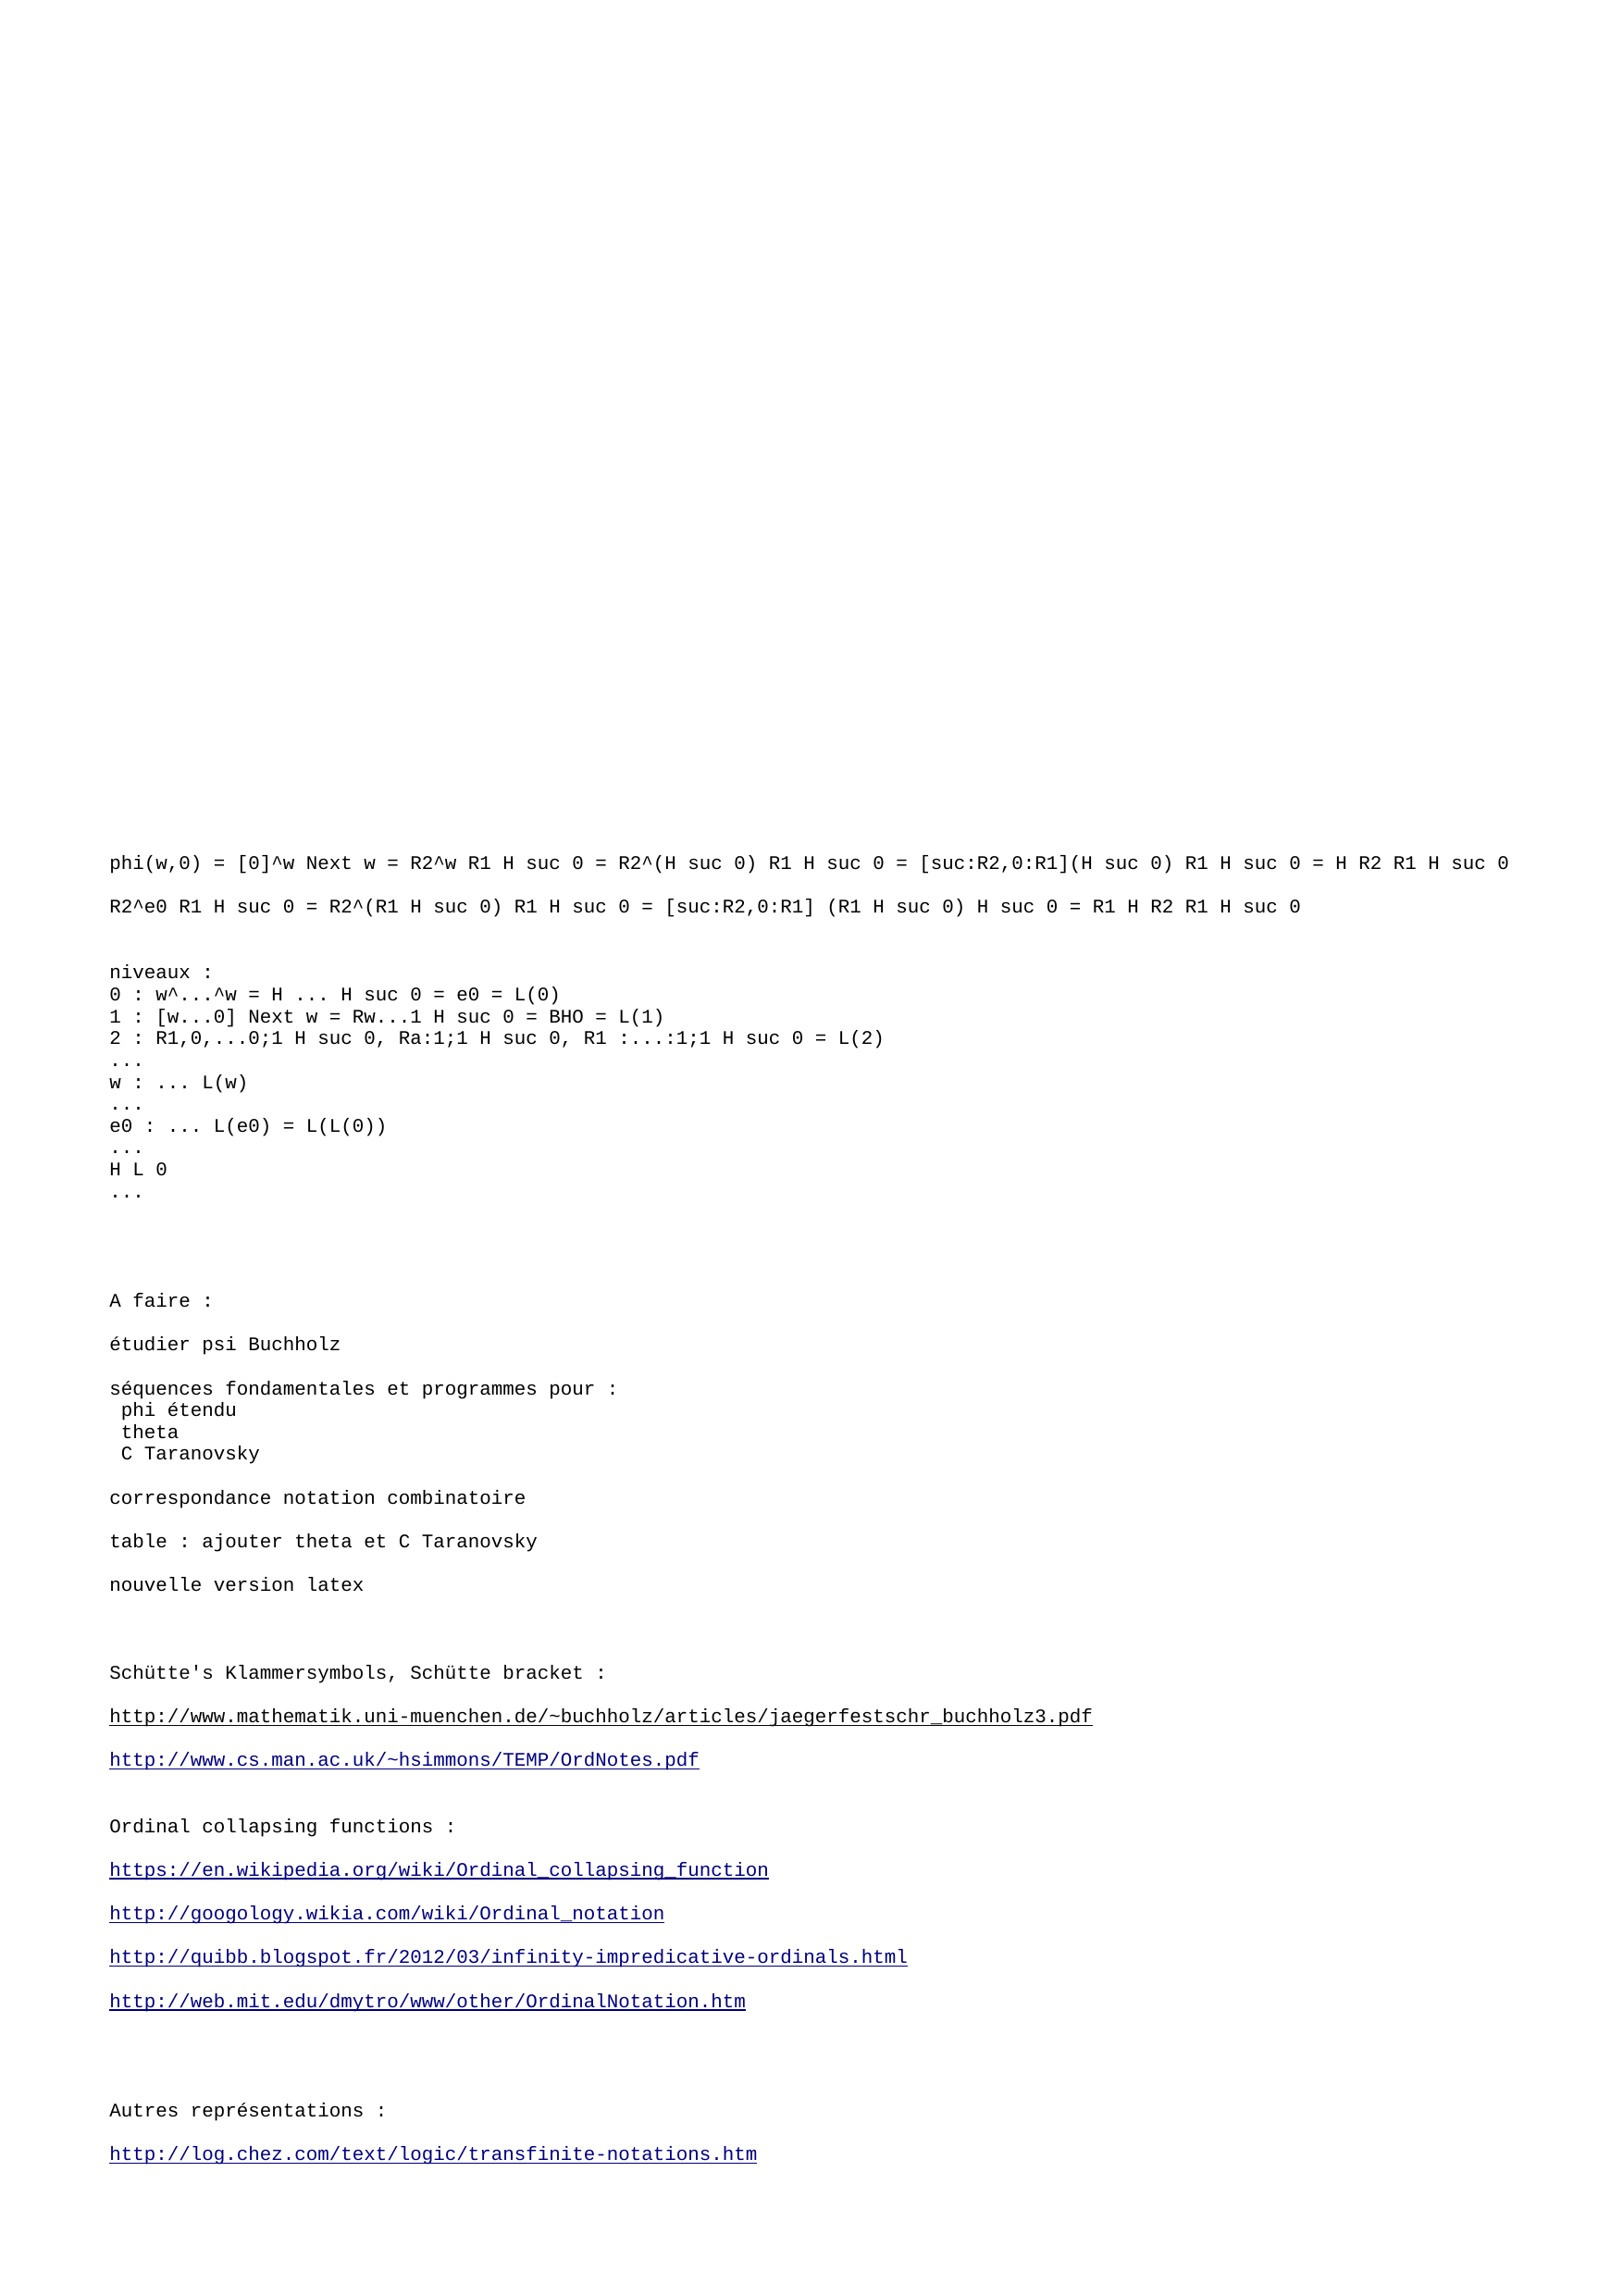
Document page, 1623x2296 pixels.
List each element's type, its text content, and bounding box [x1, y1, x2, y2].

text table : ajouter theta et C Taranovsky [109, 1532, 1514, 1554]
text http://www.cs.man.ac.uk/~hsimmons/TEMP/OrdNotes.pdf [109, 1751, 1514, 1772]
text Autres représentations : [109, 2101, 1514, 2122]
text 2 : R1,0,...0;1 H suc 0, Ra:1;1 H suc 0, R1 :...:1;1 H suc 0 = L(2) [109, 1028, 1514, 1050]
text R2^e0 R1 H suc 0 = R2^(R1 H suc 0) R1 H suc 0 = [suc:R2,0:R1] (R1 H suc 0) H suc 0 = R1 H R2 R1 H suc 0 [109, 897, 1514, 919]
text correspondance notation combinatoire [109, 1488, 1514, 1509]
text https://en.wikipedia.org/wiki/Ordinal_collapsing_function [109, 1860, 1514, 1881]
text http://log.chez.com/text/logic/transfinite-notations.htm [109, 2144, 1514, 2166]
text Ordinal collapsing functions : [109, 1816, 1514, 1838]
text http://web.mit.edu/dmytro/www/other/OrdinalNotation.htm [109, 1992, 1514, 2013]
text http://www.mathematik.uni-muenchen.de/~buchholz/articles/jaegerfestschr_buchholz3.pdf [109, 1706, 1514, 1729]
text http://quibb.blogspot.fr/2012/03/infinity-impredicative-ordinals.html [109, 1947, 1514, 1969]
text w : ... L(w) [109, 1072, 1514, 1094]
text ... [109, 1094, 1514, 1116]
text 1 : [w...0] Next w = Rw...1 H suc 0 = BHO = L(1) [109, 1007, 1514, 1028]
text étudier psi Buchholz [109, 1334, 1514, 1357]
text ... [109, 1137, 1514, 1160]
text e0 : ... L(e0) = L(L(0)) [109, 1116, 1514, 1137]
text C Taranovsky [109, 1445, 1514, 1466]
text niveaux : [109, 962, 1514, 985]
text A faire : [109, 1291, 1514, 1313]
text phi(w,0) = [0]^w Next w = R2^w R1 H suc 0 = R2^(H suc 0) R1 H suc 0 = [suc:R2,0:R1](H suc 0) R1 H suc 0 = H R2 R1 H suc 0 [109, 853, 1514, 875]
text Schütte's Klammersymbols, Schütte bracket : [109, 1663, 1514, 1685]
text ... [109, 1182, 1514, 1203]
text 0 : w^...^w = H ... H suc 0 = e0 = L(0) [109, 985, 1514, 1007]
text http://googology.wikia.com/wiki/Ordinal_notation [109, 1904, 1514, 1926]
text H L 0 [109, 1160, 1514, 1182]
text theta [109, 1422, 1514, 1445]
text ... [109, 1050, 1514, 1072]
text nouvelle version latex [109, 1575, 1514, 1597]
text séquences fondamentales et programmes pour : [109, 1378, 1514, 1400]
text phi étendu [109, 1400, 1514, 1422]
